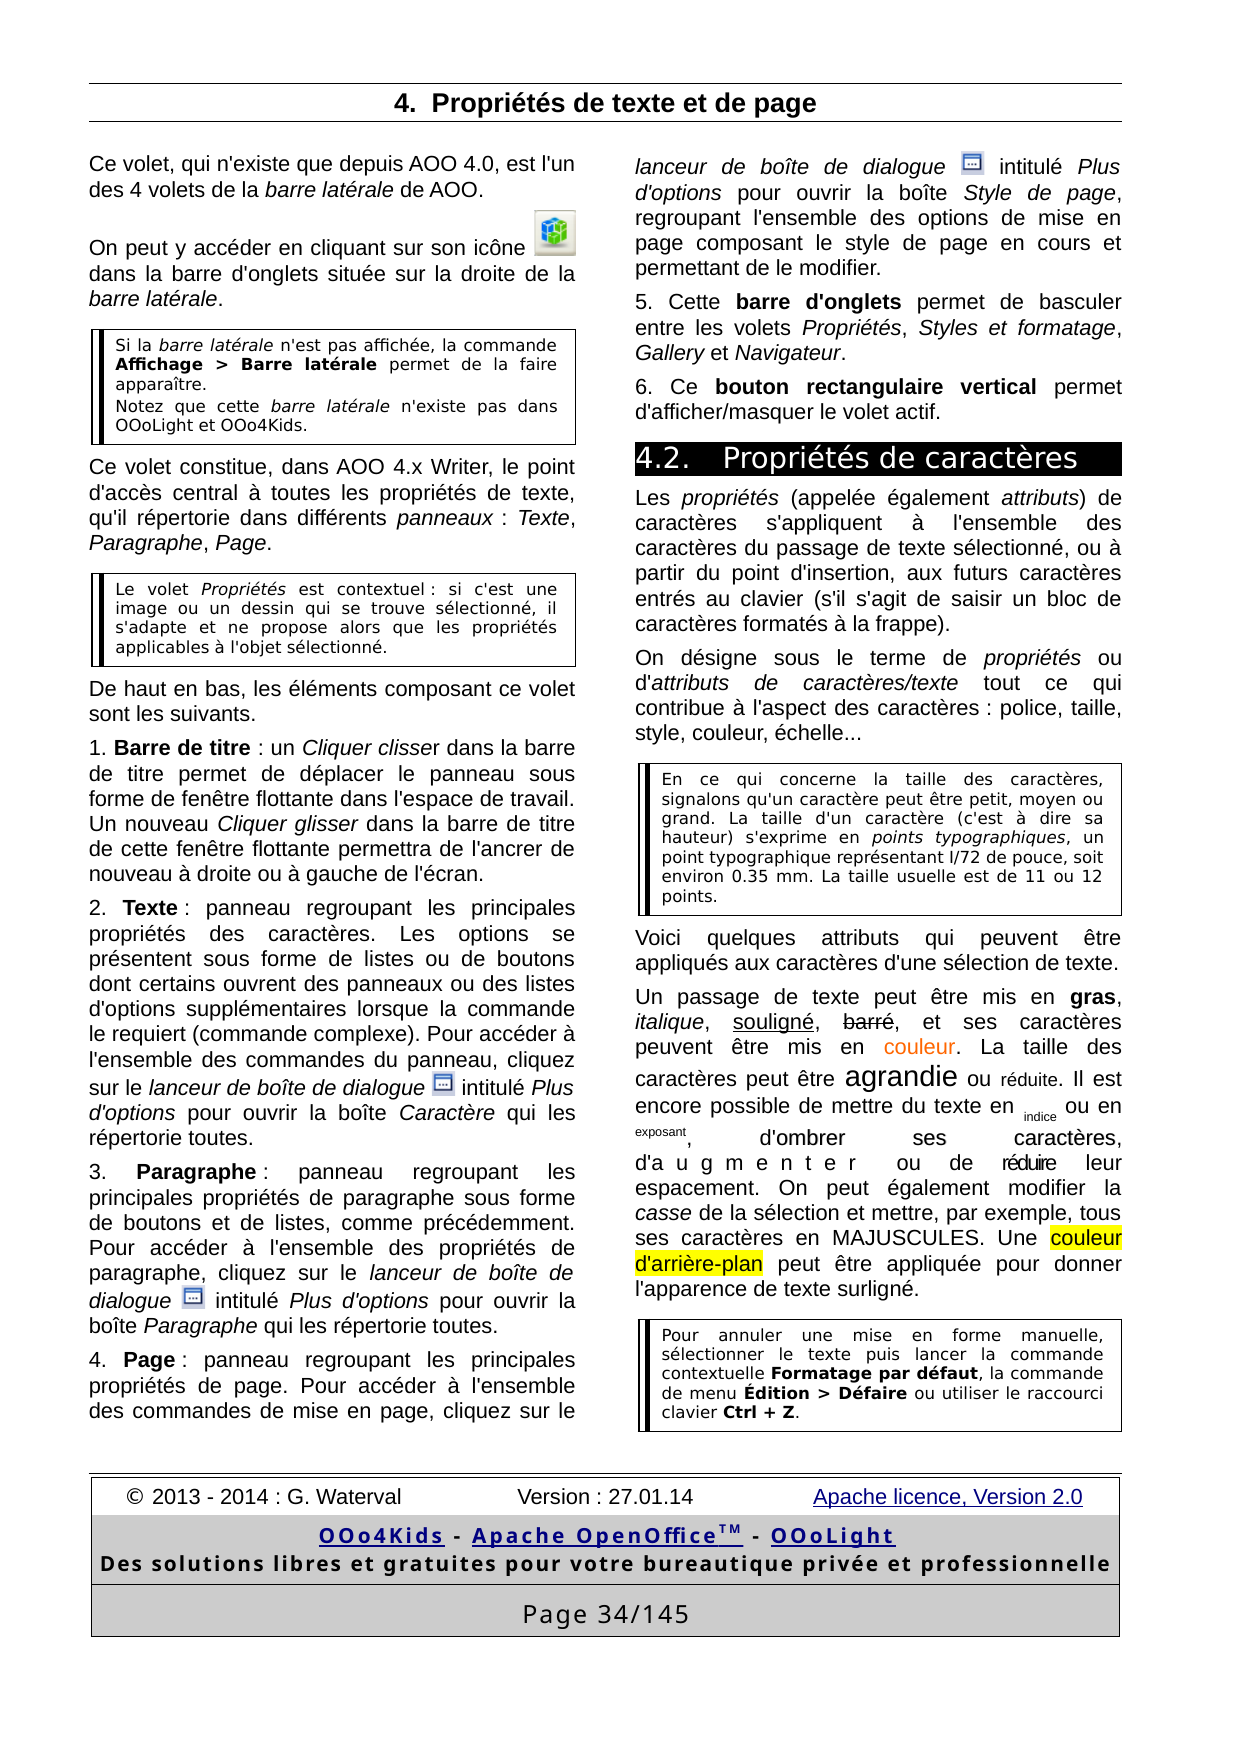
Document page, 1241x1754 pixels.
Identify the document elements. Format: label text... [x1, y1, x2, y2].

text Un passage de texte peut être mis en gras, italique, souligné, barré, et ses caractères peuvent être mis en couleur. La taille des caractères peut être agrandie ou réduite. Il est encore possible de mettre du texte en indice ou en exposant, d'ombrer ses caractères, d'augmenter ou de réduire leur espacement. On peut également modifier la casse de la sélection et mettre, par exemple, tous ses caractères en MAJUSCULES. Une couleur d'arrière-plan peut être appliquée pour donner l'apparence de texte surligné. [635, 984, 1122, 1301]
text Voici quelques attributs qui peuvent être appliqués aux caractères d'une sélection de texte. [635, 924, 1122, 975]
text Ce volet constitue, dans AOO 4.x Writer, le point d'accès central à toutes les propriétés de texte, qu'il répertorie dans différents panneaux : Texte, Paragraphe, Page. [88, 454, 576, 555]
text De haut en bas, les éléments composant ce volet sont les suivants. [88, 676, 576, 726]
text lanceur de boîte de dialogue intitulé Plus d'options pour ouvrir la boîte Style de page, regroupant l'ensemble des options de mise en page composant le style de page en cours et permettant de le modifier. [635, 151, 1122, 280]
text Les propriétés (appelée également attributs) de caractères s'appliquent à l'ensemble des caractères du passage de texte sélectionné, ou à partir du point d'insertion, aux futurs caractères entrés au clavier (s'il s'agit de saisir un bloc de caractères formatés à la frappe). [635, 484, 1122, 636]
text 3. Paragraphe : panneau regroupant les principales propriétés de paragraphe sous forme de boutons et de listes, comme précédemment. Pour accéder à l'ensemble des propriétés de paragraphe, cliquez sur le lanceur de boîte de dialogue intitulé Plus d'options pour ouvrir la boîte Paragraphe qui les répertorie toutes. [88, 1159, 576, 1338]
table_header Le volet Propriétés est contextuel : si c'est une image ou un dessin qui se trouve sélectionné, il s'adapte et ne propose alors que les propriétés applicables à l'objet sélectionné. [104, 574, 575, 666]
text On désigne sous le terme de propriétés ou d'attributs de caractères/texte tout ce qui contribue à l'aspect des caractères : police, taille, style, couleur, échelle... [635, 645, 1122, 746]
subtitle Propriétés de caractères [635, 442, 1122, 476]
table_header Si la barre latérale n'est pas affichée, la commande Affichage > Barre latérale permet de la faire apparaître. Notez que cette barre latérale n'existe pas dans OOoLight et OOo4Kids. [104, 330, 575, 444]
table_header En ce qui concerne la taille des caractères, signalons qu'un caractère peut être petit, moyen ou grand. La taille d'un caractère (c'est à dire sa hauteur) s'exprime en points typographiques, un point typographique représentant I/72 de pouce, soit environ 0.35 mm. La taille usuelle est de 11 ou 12 points. [650, 764, 1121, 915]
text 1. Barre de titre : un Cliquer clisser dans la barre de titre permet de déplacer le panneau sous forme de fenêtre flottante dans l'espace de travail. Un nouveau Cliquer glisser dans la barre de titre de cette fenêtre flottante permettra de l'ancrer de nouveau à droite ou à gauche de l'écran. [88, 735, 576, 886]
text 5. Cette barre d'onglets permet de basculer entre les volets Propriétés, Styles et formatage, Gallery et Navigateur. [635, 289, 1122, 365]
text 6. Ce bouton rectangulaire vertical permet d'afficher/masquer le volet actif. [635, 374, 1122, 424]
text Ce volet, qui n'existe que depuis AOO 4.0, est l'un des 4 volets de la barre latérale de AOO. [88, 151, 576, 202]
table_header Pour annuler une mise en forme manuelle, sélectionner le texte puis lancer la commande contextuelle Formatage par défaut, la commande de menu Édition > Défaire ou utiliser le raccourci clavier Ctrl + Z. [650, 1320, 1121, 1431]
text 2. Texte : panneau regroupant les principales propriétés des caractères. Les options se présentent sous forme de listes ou de boutons dont certains ouvrent des panneaux ou des listes d'options supplémentaires lorsque la commande le requiert (commande complexe). Pour accéder à l'ensemble des commandes du panneau, cliquez sur le lanceur de boîte de dialogue intitulé Plus d'options pour ouvrir la boîte Caractère qui les répertorie toutes. [88, 895, 576, 1150]
text On peut y accéder en cliquant sur son icône dans la barre d'onglets située sur la droite de la barre latérale. [88, 211, 576, 311]
text 4. Page : panneau regroupant les principales propriétés de page. Pour accéder à l'ensemble des commandes de mise en page, cliquez sur le [88, 1347, 576, 1423]
